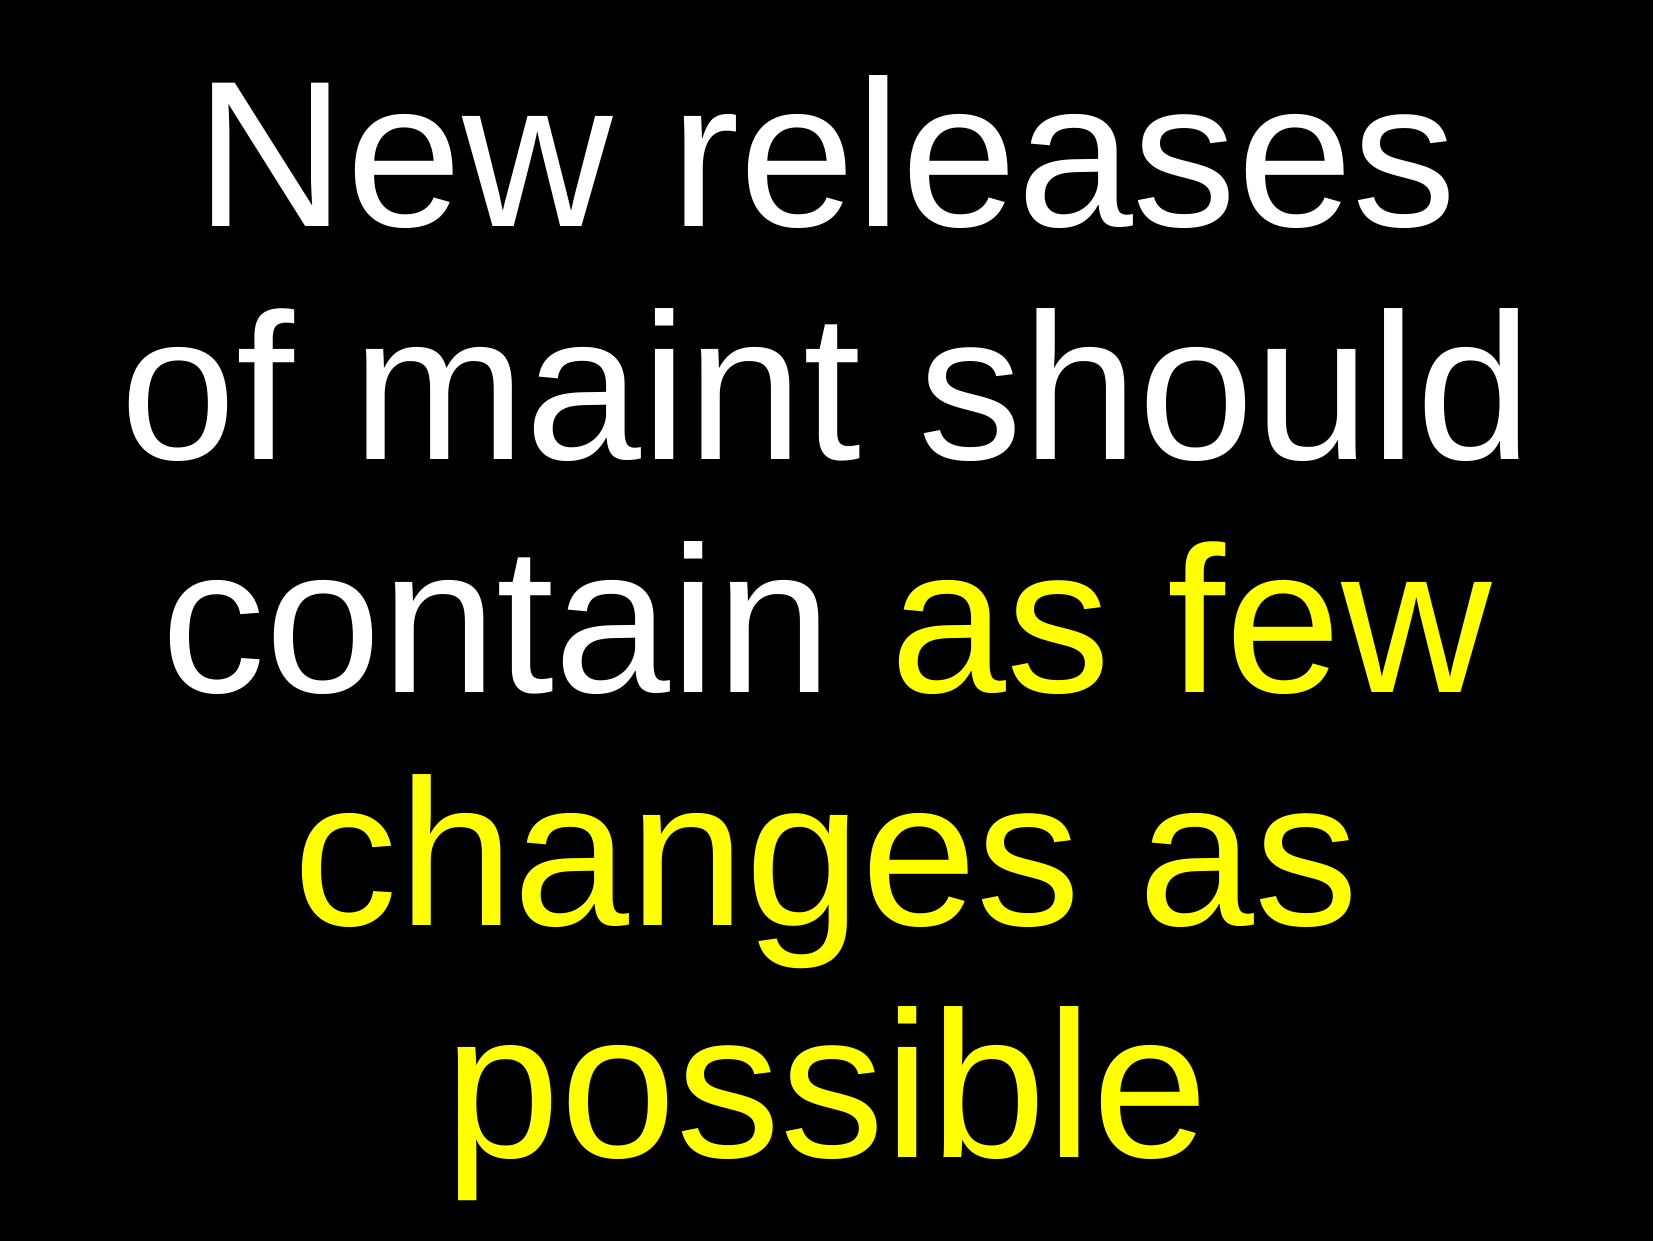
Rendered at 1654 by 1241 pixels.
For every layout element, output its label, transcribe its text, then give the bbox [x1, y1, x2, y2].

title New releases of maint should contain as few changes as possible [82, 38, 1571, 1203]
